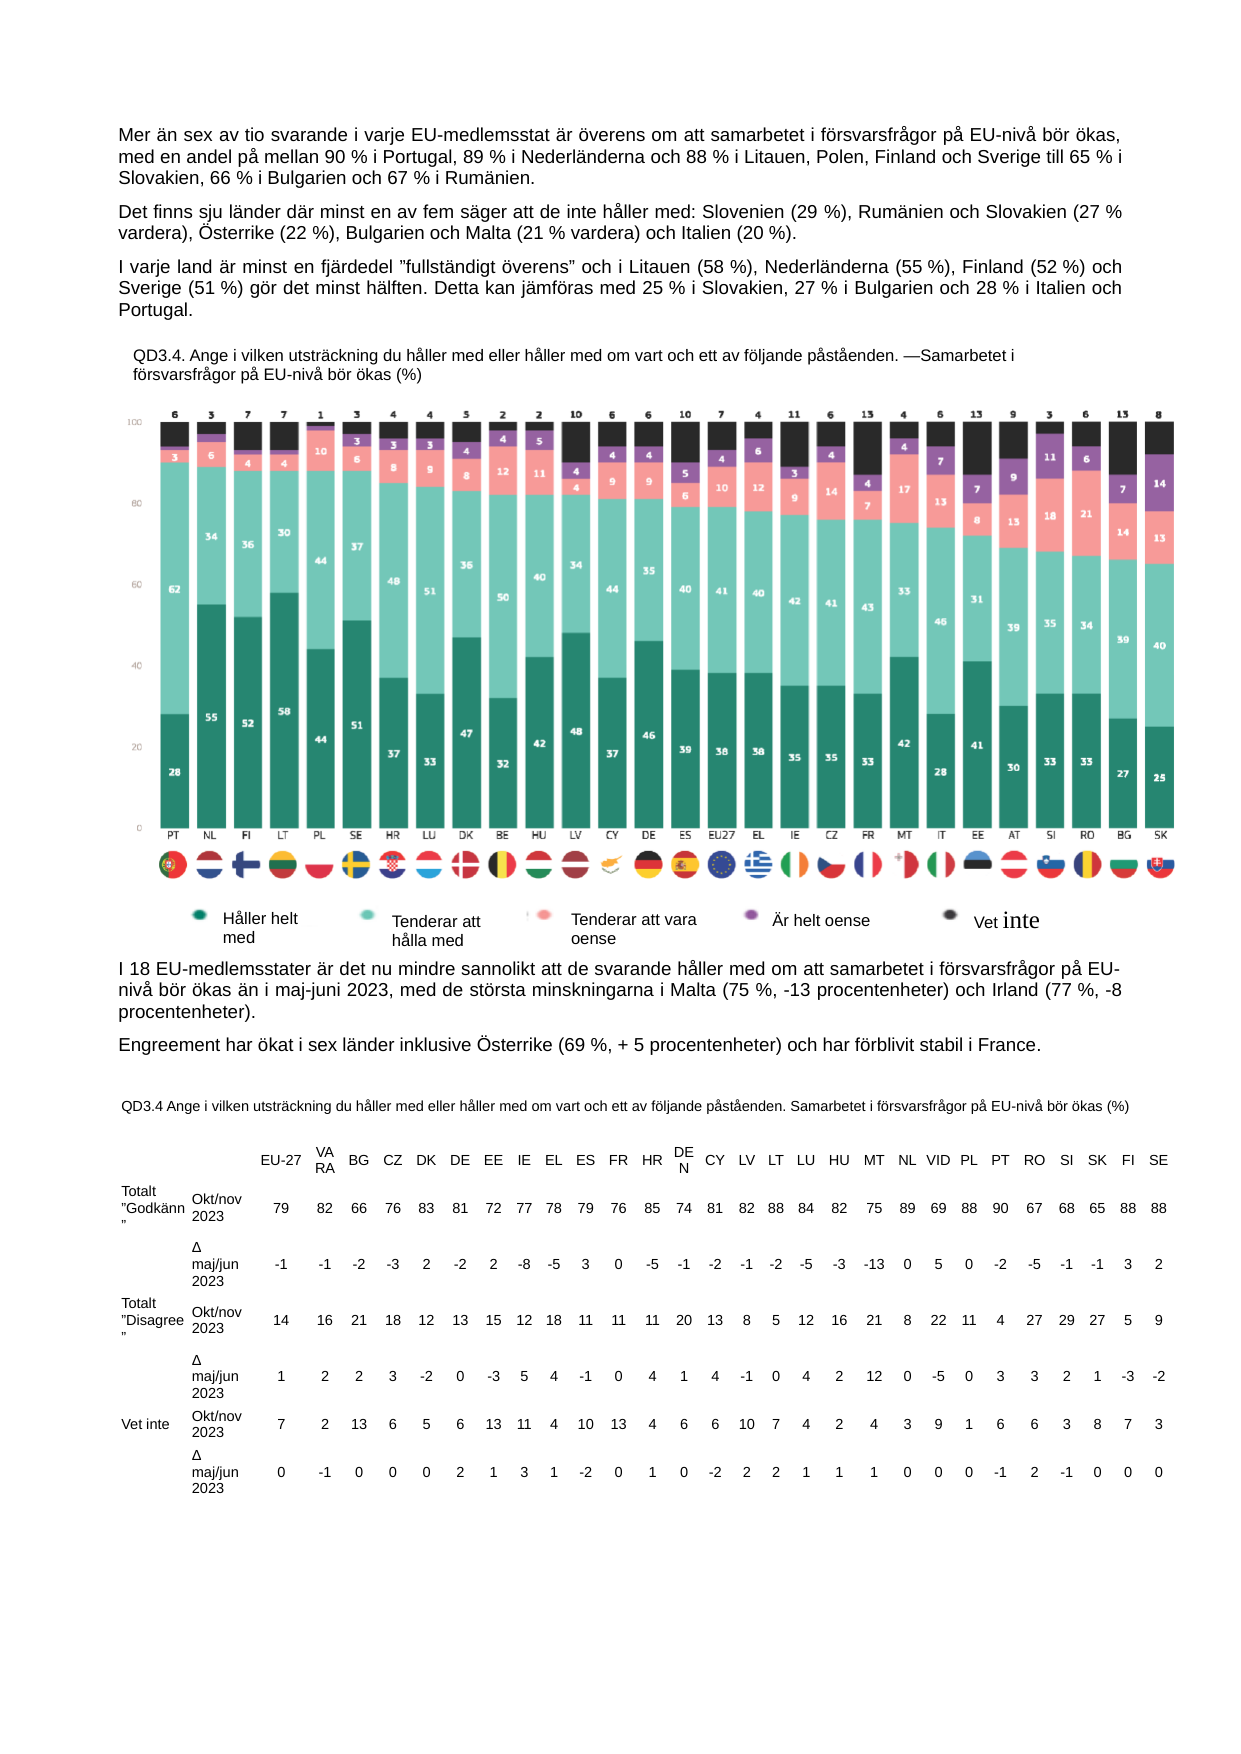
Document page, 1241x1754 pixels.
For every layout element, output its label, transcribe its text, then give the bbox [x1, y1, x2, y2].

table_cell 2 [341, 1348, 376, 1404]
table_cell [698, 1118, 732, 1140]
table_cell 12 [510, 1292, 538, 1348]
table_cell -3 [1114, 1348, 1142, 1404]
table_cell -5 [1016, 1236, 1052, 1292]
table_cell -1 [1053, 1444, 1081, 1500]
table_cell 77 [510, 1180, 538, 1236]
table_cell 67 [1016, 1180, 1052, 1236]
table_cell 82 [822, 1180, 856, 1236]
table_cell [790, 1118, 822, 1140]
table_cell [856, 1118, 892, 1140]
table_cell -1 [254, 1236, 308, 1292]
table_cell 68 [1053, 1180, 1081, 1236]
table_cell 21 [341, 1292, 376, 1348]
table_cell -2 [698, 1444, 732, 1500]
table_cell -2 [1142, 1348, 1175, 1404]
table_cell 5 [923, 1236, 954, 1292]
table_cell [477, 1118, 510, 1140]
table_cell 3 [1142, 1404, 1175, 1444]
table_cell 0 [954, 1236, 984, 1292]
table_cell 6 [376, 1404, 409, 1444]
table_cell 82 [732, 1180, 761, 1236]
table_cell [341, 1118, 376, 1140]
table_cell VID [923, 1140, 954, 1180]
table_cell 1 [538, 1444, 569, 1500]
table_cell SE [1142, 1140, 1175, 1180]
table_cell -5 [635, 1236, 669, 1292]
table_cell [1081, 1118, 1114, 1140]
table_cell RO [1016, 1140, 1052, 1180]
table_cell 0 [602, 1444, 635, 1500]
table_cell -2 [569, 1444, 602, 1500]
table_cell 27 [1081, 1292, 1114, 1348]
table_cell 0 [892, 1444, 923, 1500]
table_cell Δ maj/jun 2023 [189, 1348, 254, 1404]
table_cell 1 [670, 1348, 698, 1404]
table_cell NL [892, 1140, 923, 1180]
table_cell 74 [670, 1180, 698, 1236]
table_cell -13 [856, 1236, 892, 1292]
table_cell 0 [341, 1444, 376, 1500]
table_cell 11 [510, 1404, 538, 1444]
text I varje land är minst en fjärdedel ”fullständigt överens” och i Litauen (58 %), Nederländerna (55 %), Finland (52 %) och Sverige (51 %) gör det minst hälften. Detta kan jämföras med 25 % i Slovakien, 27 % i Bulgarien och 28 % i Italien och Portugal. [118, 256, 1122, 320]
table_cell 88 [761, 1180, 790, 1236]
table_cell 0 [254, 1444, 308, 1500]
table_cell 8 [1081, 1404, 1114, 1444]
table_cell 2 [308, 1348, 341, 1404]
text Mer än sex av tio svarande i varje EU-medlemsstat är överens om att samarbetet i försvarsfrågor på EU-nivå bör ökas, med en andel på mellan 90 % i Portugal, 89 % i Nederländerna och 88 % i Litauen, Polen, Finland och Sverige till 65 % i Slovakien, 66 % i Bulgarien och 67 % i Rumänien. [118, 124, 1122, 189]
table_cell [822, 1118, 856, 1140]
table_cell 2 [761, 1444, 790, 1500]
table_cell 6 [443, 1404, 477, 1444]
table_cell 85 [635, 1180, 669, 1236]
table_cell 6 [1016, 1404, 1052, 1444]
table_cell 20 [670, 1292, 698, 1348]
table_cell 79 [569, 1180, 602, 1236]
table_cell SI [1053, 1140, 1081, 1180]
table_cell IE [510, 1140, 538, 1180]
table_cell 10 [732, 1404, 761, 1444]
table_cell 0 [954, 1348, 984, 1404]
table_cell Δ maj/jun 2023 [189, 1444, 254, 1500]
table_cell 1 [1081, 1348, 1114, 1404]
table_cell [984, 1118, 1016, 1140]
table_cell [1114, 1118, 1142, 1140]
table_cell 8 [732, 1292, 761, 1348]
table_cell [254, 1118, 308, 1140]
table_cell 2 [409, 1236, 443, 1292]
table_cell -5 [538, 1236, 569, 1292]
table_cell [118, 1444, 189, 1500]
table_cell DE [443, 1140, 477, 1180]
table_cell -3 [822, 1236, 856, 1292]
table_cell 0 [670, 1444, 698, 1500]
table_cell 89 [892, 1180, 923, 1236]
table_cell 12 [790, 1292, 822, 1348]
table_cell LU [790, 1140, 822, 1180]
table_cell 0 [761, 1348, 790, 1404]
table_cell VARA [308, 1140, 341, 1180]
table_cell -1 [732, 1348, 761, 1404]
table_cell 4 [538, 1348, 569, 1404]
table_cell 4 [984, 1292, 1016, 1348]
table_cell Totalt ”Disagree” [118, 1292, 189, 1348]
table_cell 3 [1114, 1236, 1142, 1292]
table_cell [954, 1118, 984, 1140]
table_cell 13 [443, 1292, 477, 1348]
table_cell 3 [510, 1444, 538, 1500]
table_cell 84 [790, 1180, 822, 1236]
text Engreement har ökat i sex länder inklusive Österrike (69 %, + 5 procentenheter) och har förblivit stabil i France. [118, 1034, 1122, 1056]
table_cell 21 [856, 1292, 892, 1348]
table_cell Okt/nov 2023 [189, 1404, 254, 1444]
table_cell 1 [856, 1444, 892, 1500]
table_cell 3 [1053, 1404, 1081, 1444]
table_cell 82 [308, 1180, 341, 1236]
table_cell 12 [409, 1292, 443, 1348]
table_cell -2 [698, 1236, 732, 1292]
table_cell 13 [341, 1404, 376, 1444]
table_cell 1 [954, 1404, 984, 1444]
table_cell 1 [822, 1444, 856, 1500]
table_cell 7 [1114, 1404, 1142, 1444]
table_cell [189, 1140, 254, 1180]
table_cell DEN [670, 1140, 698, 1180]
table_cell 2 [822, 1404, 856, 1444]
table_cell 2 [443, 1444, 477, 1500]
table_cell EU-27 [254, 1140, 308, 1180]
table_cell 16 [308, 1292, 341, 1348]
table_cell -5 [923, 1348, 954, 1404]
picture [120, 403, 1183, 888]
table_cell 1 [477, 1444, 510, 1500]
table_cell [569, 1118, 602, 1140]
table_cell 29 [1053, 1292, 1081, 1348]
table_cell -1 [1081, 1236, 1114, 1292]
table_cell 4 [635, 1348, 669, 1404]
table_cell [376, 1118, 409, 1140]
table_cell 76 [602, 1180, 635, 1236]
table_cell Totalt ”Godkänn” [118, 1180, 189, 1236]
table_cell [1053, 1118, 1081, 1140]
table_cell 9 [923, 1404, 954, 1444]
table_cell -2 [443, 1236, 477, 1292]
table_cell 7 [254, 1404, 308, 1444]
table_cell [670, 1118, 698, 1140]
table_cell EE [477, 1140, 510, 1180]
table_cell 3 [892, 1404, 923, 1444]
table_cell [635, 1118, 669, 1140]
table_cell 6 [984, 1404, 1016, 1444]
table_cell SK [1081, 1140, 1114, 1180]
table_cell [510, 1118, 538, 1140]
table_cell 0 [443, 1348, 477, 1404]
picture [177, 896, 965, 934]
table_cell DK [409, 1140, 443, 1180]
table_cell Δ maj/jun 2023 [189, 1236, 254, 1292]
table_cell 0 [892, 1236, 923, 1292]
table_cell 5 [1114, 1292, 1142, 1348]
table_cell 0 [602, 1236, 635, 1292]
table_cell CZ [376, 1140, 409, 1180]
table_cell 2 [1053, 1348, 1081, 1404]
table_cell PT [984, 1140, 1016, 1180]
table_cell 66 [341, 1180, 376, 1236]
table_cell PL [954, 1140, 984, 1180]
table_cell 0 [923, 1444, 954, 1500]
table_cell 4 [635, 1404, 669, 1444]
table_cell -1 [984, 1444, 1016, 1500]
table_cell 90 [984, 1180, 1016, 1236]
table_cell EL [538, 1140, 569, 1180]
table_cell 76 [376, 1180, 409, 1236]
table_cell 79 [254, 1180, 308, 1236]
table_cell FI [1114, 1140, 1142, 1180]
table_cell 13 [602, 1404, 635, 1444]
table_cell 10 [569, 1404, 602, 1444]
table_cell -8 [510, 1236, 538, 1292]
table_cell LT [761, 1140, 790, 1180]
table_cell BG [341, 1140, 376, 1180]
table_cell 4 [790, 1348, 822, 1404]
table_cell [118, 1348, 189, 1404]
table_cell 2 [1142, 1236, 1175, 1292]
table_cell [538, 1118, 569, 1140]
table_cell 8 [892, 1292, 923, 1348]
table_cell 0 [954, 1444, 984, 1500]
table_header QD3.4 Ange i vilken utsträckning du håller med eller håller med om vart och ett av följande påståenden. Samarbetet i försvarsfrågor på EU-nivå bör ökas (%) [118, 1095, 1175, 1118]
table_cell 2 [732, 1444, 761, 1500]
table_cell 75 [856, 1180, 892, 1236]
table_cell 88 [1114, 1180, 1142, 1236]
table_cell 4 [698, 1348, 732, 1404]
table_cell 81 [698, 1180, 732, 1236]
table_cell 0 [602, 1348, 635, 1404]
table_cell FR [602, 1140, 635, 1180]
table_cell 2 [822, 1348, 856, 1404]
table_cell 22 [923, 1292, 954, 1348]
table_cell 11 [569, 1292, 602, 1348]
table_cell -1 [1053, 1236, 1081, 1292]
table_cell CY [698, 1140, 732, 1180]
table_cell 69 [923, 1180, 954, 1236]
table_cell -2 [409, 1348, 443, 1404]
table_cell [409, 1118, 443, 1140]
table_cell 88 [954, 1180, 984, 1236]
table_cell 2 [477, 1236, 510, 1292]
table_cell 4 [790, 1404, 822, 1444]
table_cell 0 [1081, 1444, 1114, 1500]
table_cell [892, 1118, 923, 1140]
table_cell 7 [761, 1404, 790, 1444]
table_cell -1 [308, 1236, 341, 1292]
table_cell 4 [538, 1404, 569, 1444]
table_cell [732, 1118, 761, 1140]
text I 18 EU-medlemsstater är det nu mindre sannolikt att de svarande håller med om att samarbetet i försvarsfrågor på EU-nivå bör ökas än i maj-juni 2023, med de största minskningarna i Malta (75 %, -13 procentenheter) och Irland (77 %, -8 procentenheter). [118, 332, 1122, 1022]
table_cell [308, 1118, 341, 1140]
table_cell -5 [790, 1236, 822, 1292]
table_cell 5 [510, 1348, 538, 1404]
table_cell HR [635, 1140, 669, 1180]
table_cell 11 [954, 1292, 984, 1348]
table_cell 88 [1142, 1180, 1175, 1236]
table_cell [118, 1118, 189, 1140]
table_cell 3 [376, 1348, 409, 1404]
table_cell 13 [477, 1404, 510, 1444]
table_cell 4 [856, 1404, 892, 1444]
table_cell [189, 1118, 254, 1140]
table_cell 11 [635, 1292, 669, 1348]
table_cell 0 [409, 1444, 443, 1500]
table_cell 3 [569, 1236, 602, 1292]
table_cell ES [569, 1140, 602, 1180]
table_cell 9 [1142, 1292, 1175, 1348]
table_cell -1 [569, 1348, 602, 1404]
table_cell 65 [1081, 1180, 1114, 1236]
table_cell 6 [670, 1404, 698, 1444]
table_cell 0 [892, 1348, 923, 1404]
table_cell Okt/nov 2023 [189, 1180, 254, 1236]
table_cell [923, 1118, 954, 1140]
table_cell 0 [376, 1444, 409, 1500]
table_cell 3 [984, 1348, 1016, 1404]
table_cell [1142, 1118, 1175, 1140]
table_cell 1 [254, 1348, 308, 1404]
table_cell 83 [409, 1180, 443, 1236]
table_cell [761, 1118, 790, 1140]
table_cell -3 [376, 1236, 409, 1292]
table_cell 6 [698, 1404, 732, 1444]
table_cell 1 [790, 1444, 822, 1500]
table_cell 3 [1016, 1348, 1052, 1404]
table_cell -2 [984, 1236, 1016, 1292]
table_cell [118, 1236, 189, 1292]
table_cell [443, 1118, 477, 1140]
table_cell 0 [1114, 1444, 1142, 1500]
table_cell 72 [477, 1180, 510, 1236]
table_cell MT [856, 1140, 892, 1180]
table_cell -1 [732, 1236, 761, 1292]
table_cell 18 [538, 1292, 569, 1348]
table_cell HU [822, 1140, 856, 1180]
table_cell 2 [308, 1404, 341, 1444]
table_cell 1 [635, 1444, 669, 1500]
table_cell 81 [443, 1180, 477, 1236]
table_cell 13 [698, 1292, 732, 1348]
table_cell [1016, 1118, 1052, 1140]
table_cell -1 [670, 1236, 698, 1292]
table_cell 15 [477, 1292, 510, 1348]
table_cell 11 [602, 1292, 635, 1348]
table_cell [602, 1118, 635, 1140]
table_cell -2 [761, 1236, 790, 1292]
table_cell [118, 1140, 189, 1180]
table_cell -2 [341, 1236, 376, 1292]
table_cell Okt/nov 2023 [189, 1292, 254, 1348]
table_cell 2 [1016, 1444, 1052, 1500]
table_cell 12 [856, 1348, 892, 1404]
table_cell 5 [409, 1404, 443, 1444]
table_cell 18 [376, 1292, 409, 1348]
table_cell LV [732, 1140, 761, 1180]
table_cell Vet inte [118, 1404, 189, 1444]
text Det finns sju länder där minst en av fem säger att de inte håller med: Slovenien (29 %), Rumänien och Slovakien (27 % vardera), Österrike (22 %), Bulgarien och Malta (21 % vardera) och Italien (20 %). [118, 201, 1122, 244]
table_cell 14 [254, 1292, 308, 1348]
table_cell -1 [308, 1444, 341, 1500]
table_cell 27 [1016, 1292, 1052, 1348]
table_cell 0 [1142, 1444, 1175, 1500]
table_cell -3 [477, 1348, 510, 1404]
table_cell 5 [761, 1292, 790, 1348]
table_cell 78 [538, 1180, 569, 1236]
table_cell 16 [822, 1292, 856, 1348]
